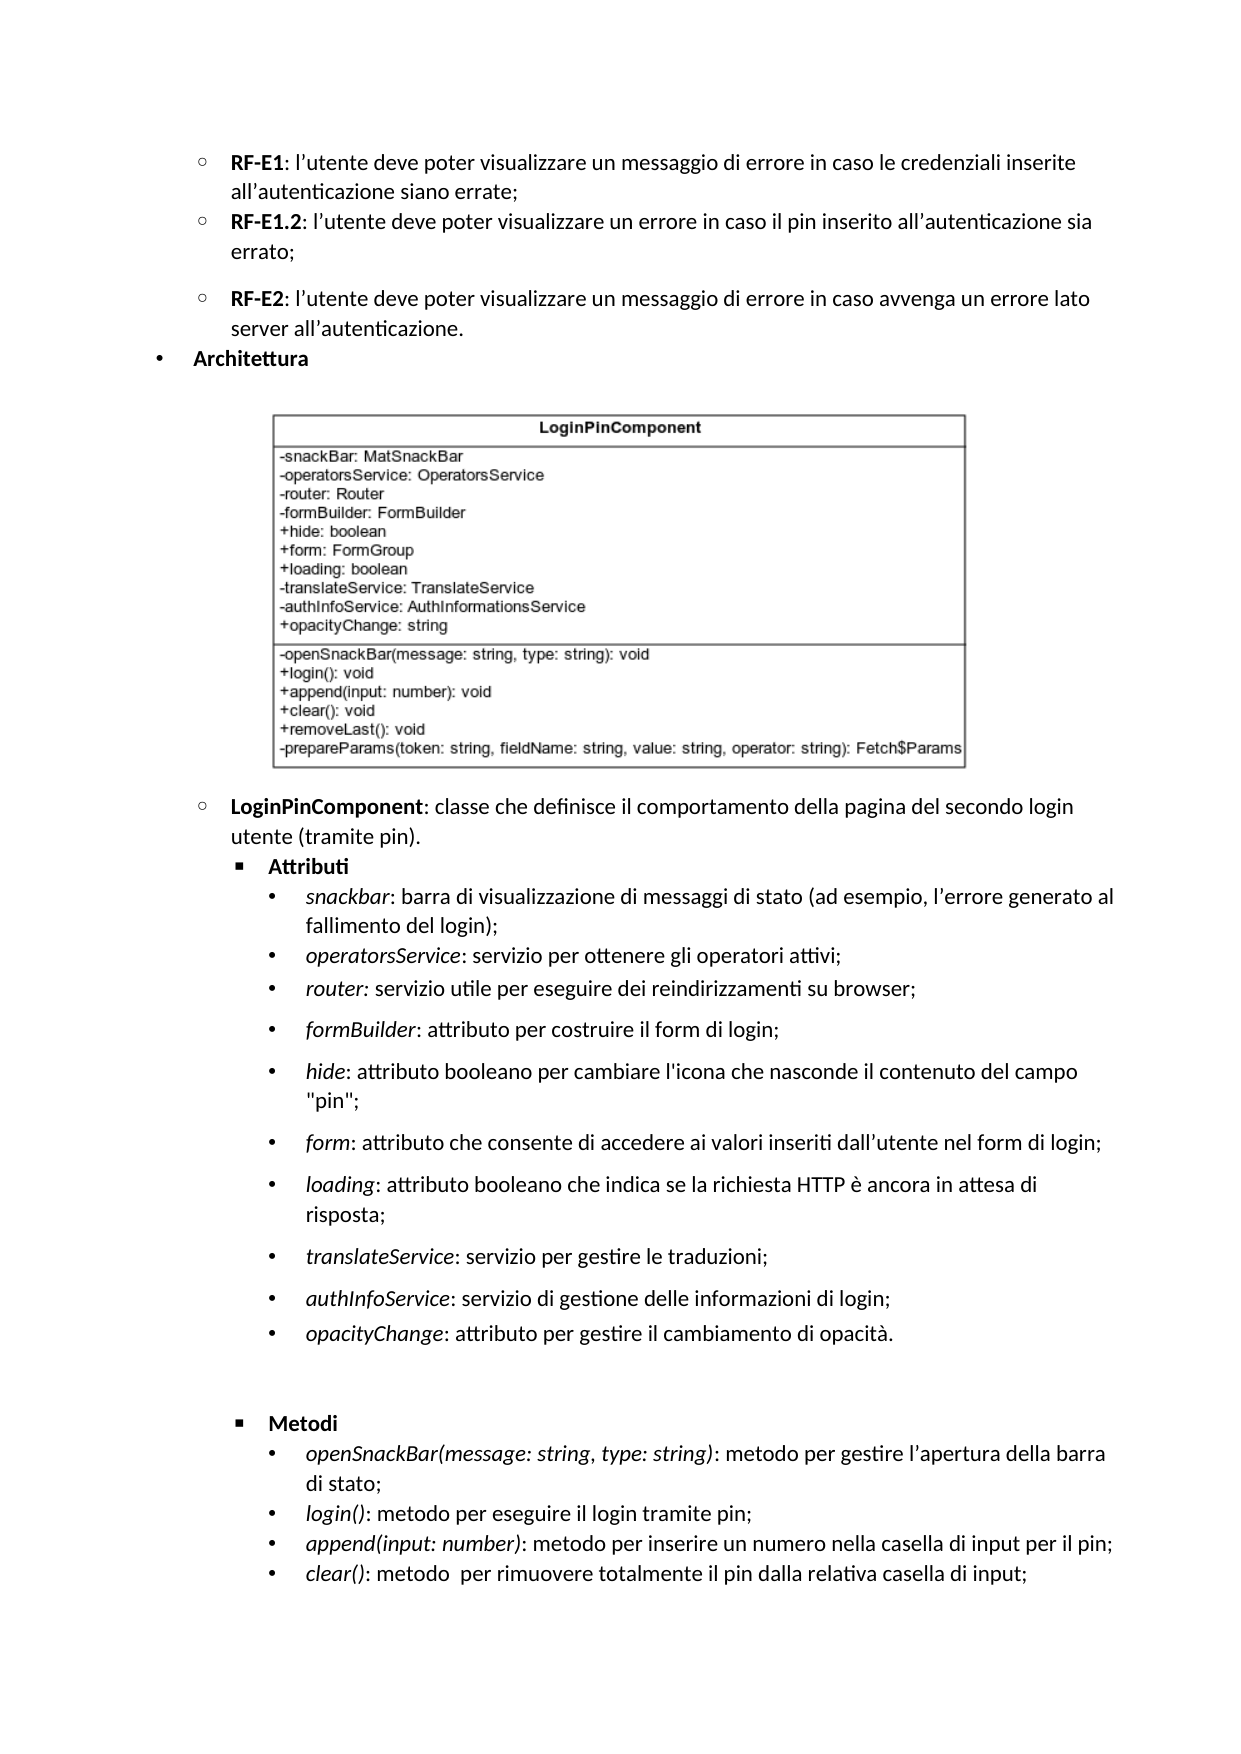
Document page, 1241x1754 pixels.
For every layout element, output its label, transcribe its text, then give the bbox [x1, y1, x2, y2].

list authInfoService: servizio di gestione delle informazioni di login; [268, 1284, 1122, 1312]
list openSnackBar(message: string, type: string): metodo per gestire l’apertura della barra di stato; [268, 1439, 1122, 1497]
list Attributi [231, 852, 1122, 880]
list snackbar: barra di visualizzazione di messaggi di stato (ad esempio, l’errore generato al fallimento del login); [268, 882, 1122, 940]
list Architettura [156, 344, 1122, 372]
list opacityChange: attributo per gestire il cambiamento di opacità. [268, 1319, 1122, 1347]
list RF-E2: l’utente deve poter visualizzare un messaggio di errore in caso avvenga un errore lato server all’autenticazione. [193, 284, 1122, 342]
picture [262, 403, 979, 780]
list login(): metodo per eseguire il login tramite pin; [268, 1499, 1122, 1527]
list clear(): metodo per rimuovere totalmente il pin dalla relativa casella di input; [268, 1559, 1122, 1587]
list translateService: servizio per gestire le traduzioni; [268, 1242, 1122, 1270]
list RF-E1.2: l’utente deve poter visualizzare un errore in caso il pin inserito all’autenticazione sia errato; [193, 207, 1122, 265]
list formBuilder: attributo per costruire il form di login; [268, 1015, 1122, 1043]
list LoginPinComponent: classe che definisce il comportamento della pagina del secondo login utente (tramite pin). [193, 792, 1122, 850]
list form: attributo che consente di accedere ai valori inseriti dall’utente nel form di login; [268, 1128, 1122, 1156]
list operatorsService: servizio per ottenere gli operatori attivi; [268, 942, 1122, 969]
list RF-E1: l’utente deve poter visualizzare un messaggio di errore in caso le credenziali inserite all’autenticazione siano errate; [193, 148, 1122, 206]
list append(input: number): metodo per inserire un numero nella casella di input per il pin; [268, 1529, 1122, 1557]
list loading: attributo booleano che indica se la richiesta HTTP è ancora in attesa di risposta; [268, 1170, 1122, 1228]
list Metodi [231, 1409, 1122, 1437]
list hide: attributo booleano per cambiare l'icona che nasconde il contenuto del campo "pin"; [268, 1057, 1122, 1115]
list router: servizio utile per eseguire dei reindirizzamenti su browser; [268, 974, 1122, 1002]
